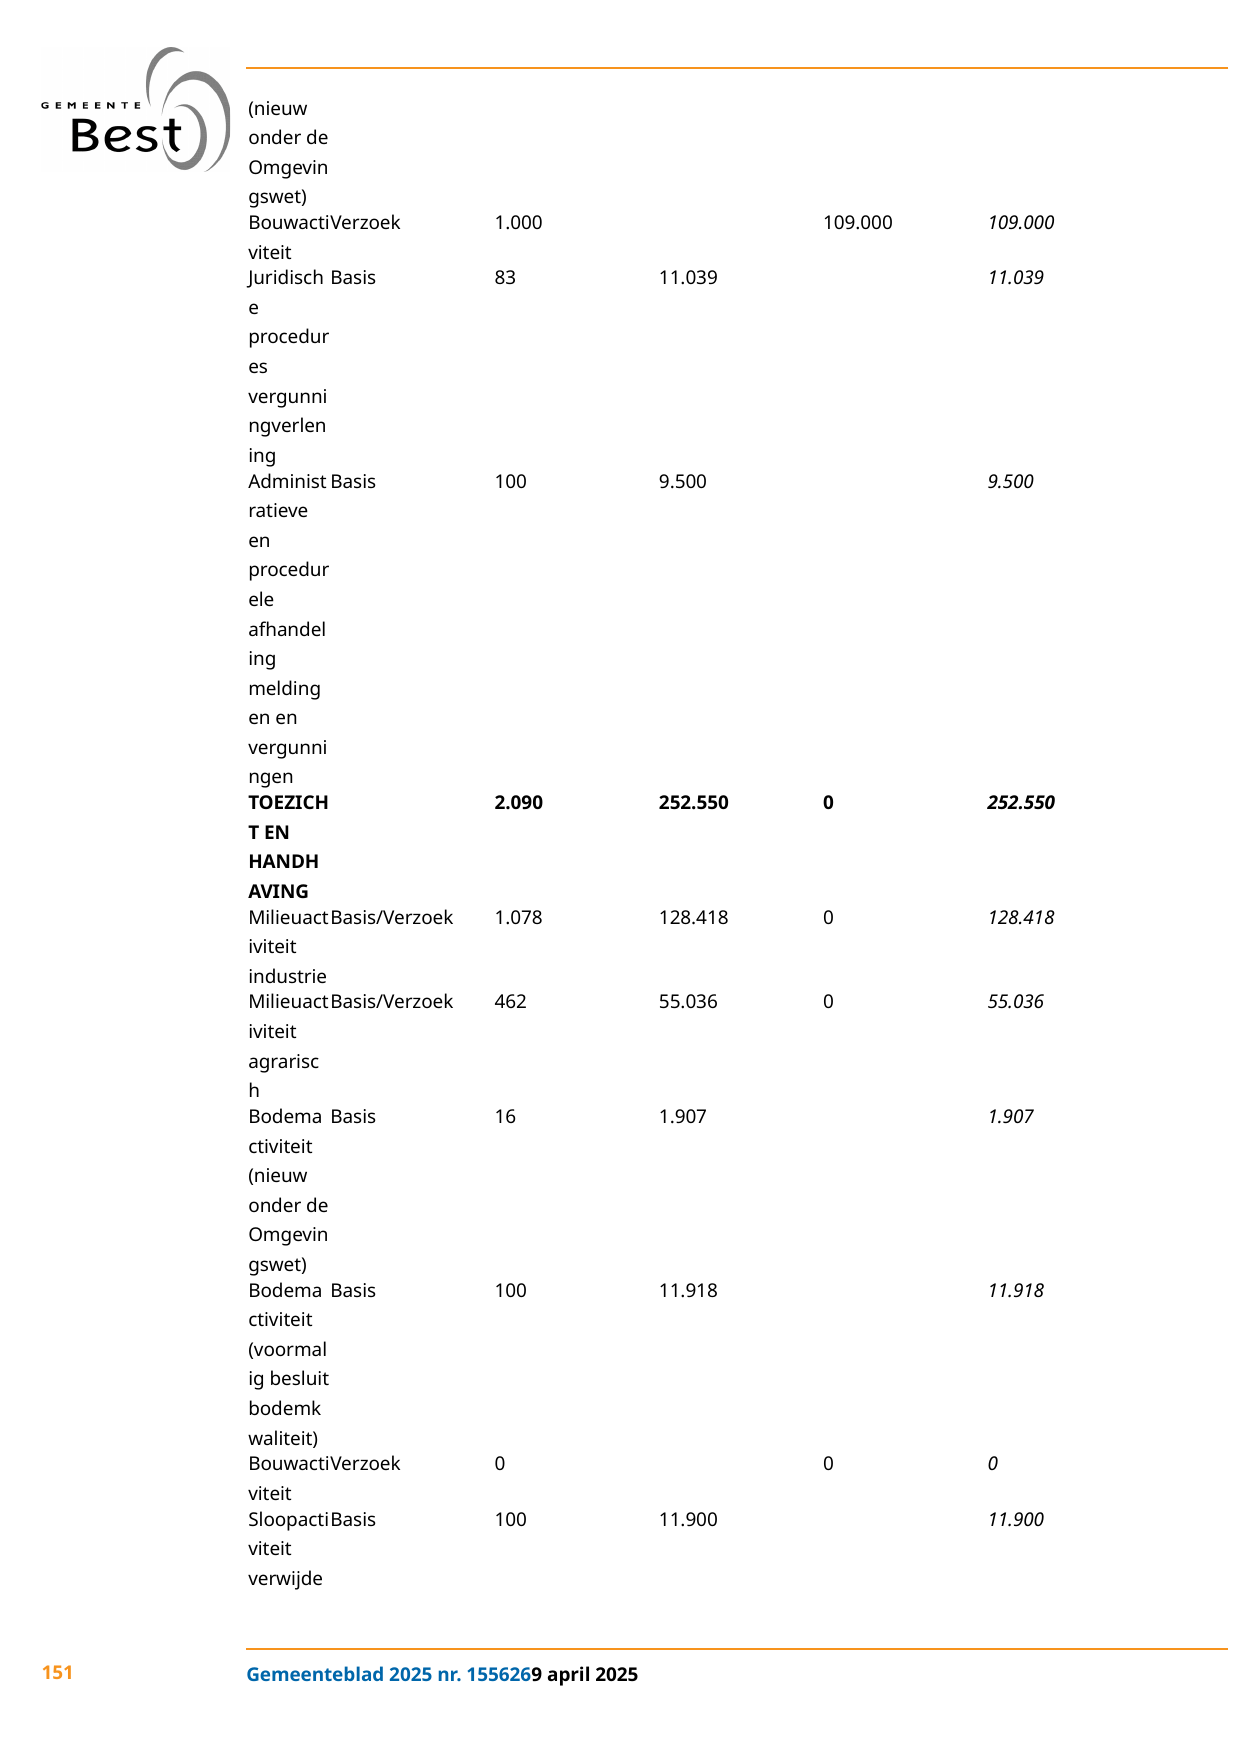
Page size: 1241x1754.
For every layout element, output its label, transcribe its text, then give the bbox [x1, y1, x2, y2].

table_cell 11.918 [987, 1277, 1152, 1451]
table_cell 11.039 [659, 265, 823, 468]
table_cell [659, 209, 823, 264]
table_cell 9.500 [987, 468, 1152, 789]
table_cell 11.900 [987, 1506, 1152, 1591]
table_cell 11.039 [987, 265, 1152, 468]
table_cell 55.036 [659, 989, 823, 1103]
table_cell 0 [823, 989, 987, 1103]
table_cell Verzoek [330, 1451, 494, 1506]
table_cell Juridische procedures vergunningverlening [248, 265, 330, 468]
table_cell Basis/Verzoek [330, 904, 494, 989]
table_cell [494, 95, 659, 209]
table_cell 0 [823, 904, 987, 989]
table_cell [659, 1451, 823, 1506]
table_cell 109.000 [823, 209, 987, 264]
table_cell Bodemactiviteit (voormalig besluit bodemkwaliteit) [248, 1277, 330, 1451]
table_cell 0 [823, 789, 987, 904]
table_cell Basis [330, 1506, 494, 1591]
table_cell Basis [330, 265, 494, 468]
table_cell 1.000 [494, 209, 659, 264]
table_cell Basis [330, 1277, 494, 1451]
table_cell Milieuactiviteit industrie [248, 904, 330, 989]
table_cell [659, 95, 823, 209]
table_cell [823, 95, 987, 209]
table_cell 1.907 [987, 1103, 1152, 1277]
table_cell [823, 1506, 987, 1591]
table_cell 16 [494, 1103, 659, 1277]
table_cell [987, 95, 1152, 209]
table_cell Basis [330, 1103, 494, 1277]
table_cell 252.550 [987, 789, 1152, 904]
table_cell [823, 265, 987, 468]
table_cell Bouwactiviteit [248, 1451, 330, 1506]
table_cell 100 [494, 1277, 659, 1451]
table_cell 11.918 [659, 1277, 823, 1451]
table_cell Administratieve en procedurele afhandeling meldingen en vergunningen [248, 468, 330, 789]
table_cell Basis/Verzoek [330, 989, 494, 1103]
table_cell 100 [494, 1506, 659, 1591]
table_cell Basis [330, 468, 494, 789]
table_cell 0 [823, 1451, 987, 1506]
picture [41, 47, 231, 172]
table_cell Bodemactiviteit (nieuw onder de Omgevingswet) [248, 1103, 330, 1277]
table_cell (nieuw onder de Omgevingswet) [248, 95, 330, 209]
table_cell TOEZICHT EN HANDHAVING [248, 789, 330, 904]
table_cell 128.418 [659, 904, 823, 989]
table_cell 109.000 [987, 209, 1152, 264]
table_cell [330, 95, 494, 209]
table_cell 11.900 [659, 1506, 823, 1591]
table_cell Sloopactiviteit verwijde [248, 1506, 330, 1591]
table_cell 83 [494, 265, 659, 468]
table_cell 1.907 [659, 1103, 823, 1277]
table_cell 100 [494, 468, 659, 789]
table_cell 1.078 [494, 904, 659, 989]
table_cell 9.500 [659, 468, 823, 789]
table_cell 55.036 [987, 989, 1152, 1103]
table_cell [330, 789, 494, 904]
table_cell [823, 1103, 987, 1277]
table_cell Verzoek [330, 209, 494, 264]
table_cell 128.418 [987, 904, 1152, 989]
table_cell 252.550 [659, 789, 823, 904]
table_cell 462 [494, 989, 659, 1103]
table_cell Milieuactiviteit agrarisch [248, 989, 330, 1103]
table_cell [823, 468, 987, 789]
table_cell [823, 1277, 987, 1451]
table_cell 0 [494, 1451, 659, 1506]
table_cell 2.090 [494, 789, 659, 904]
table_cell 0 [987, 1451, 1152, 1506]
table_cell Bouwactiviteit [248, 209, 330, 264]
